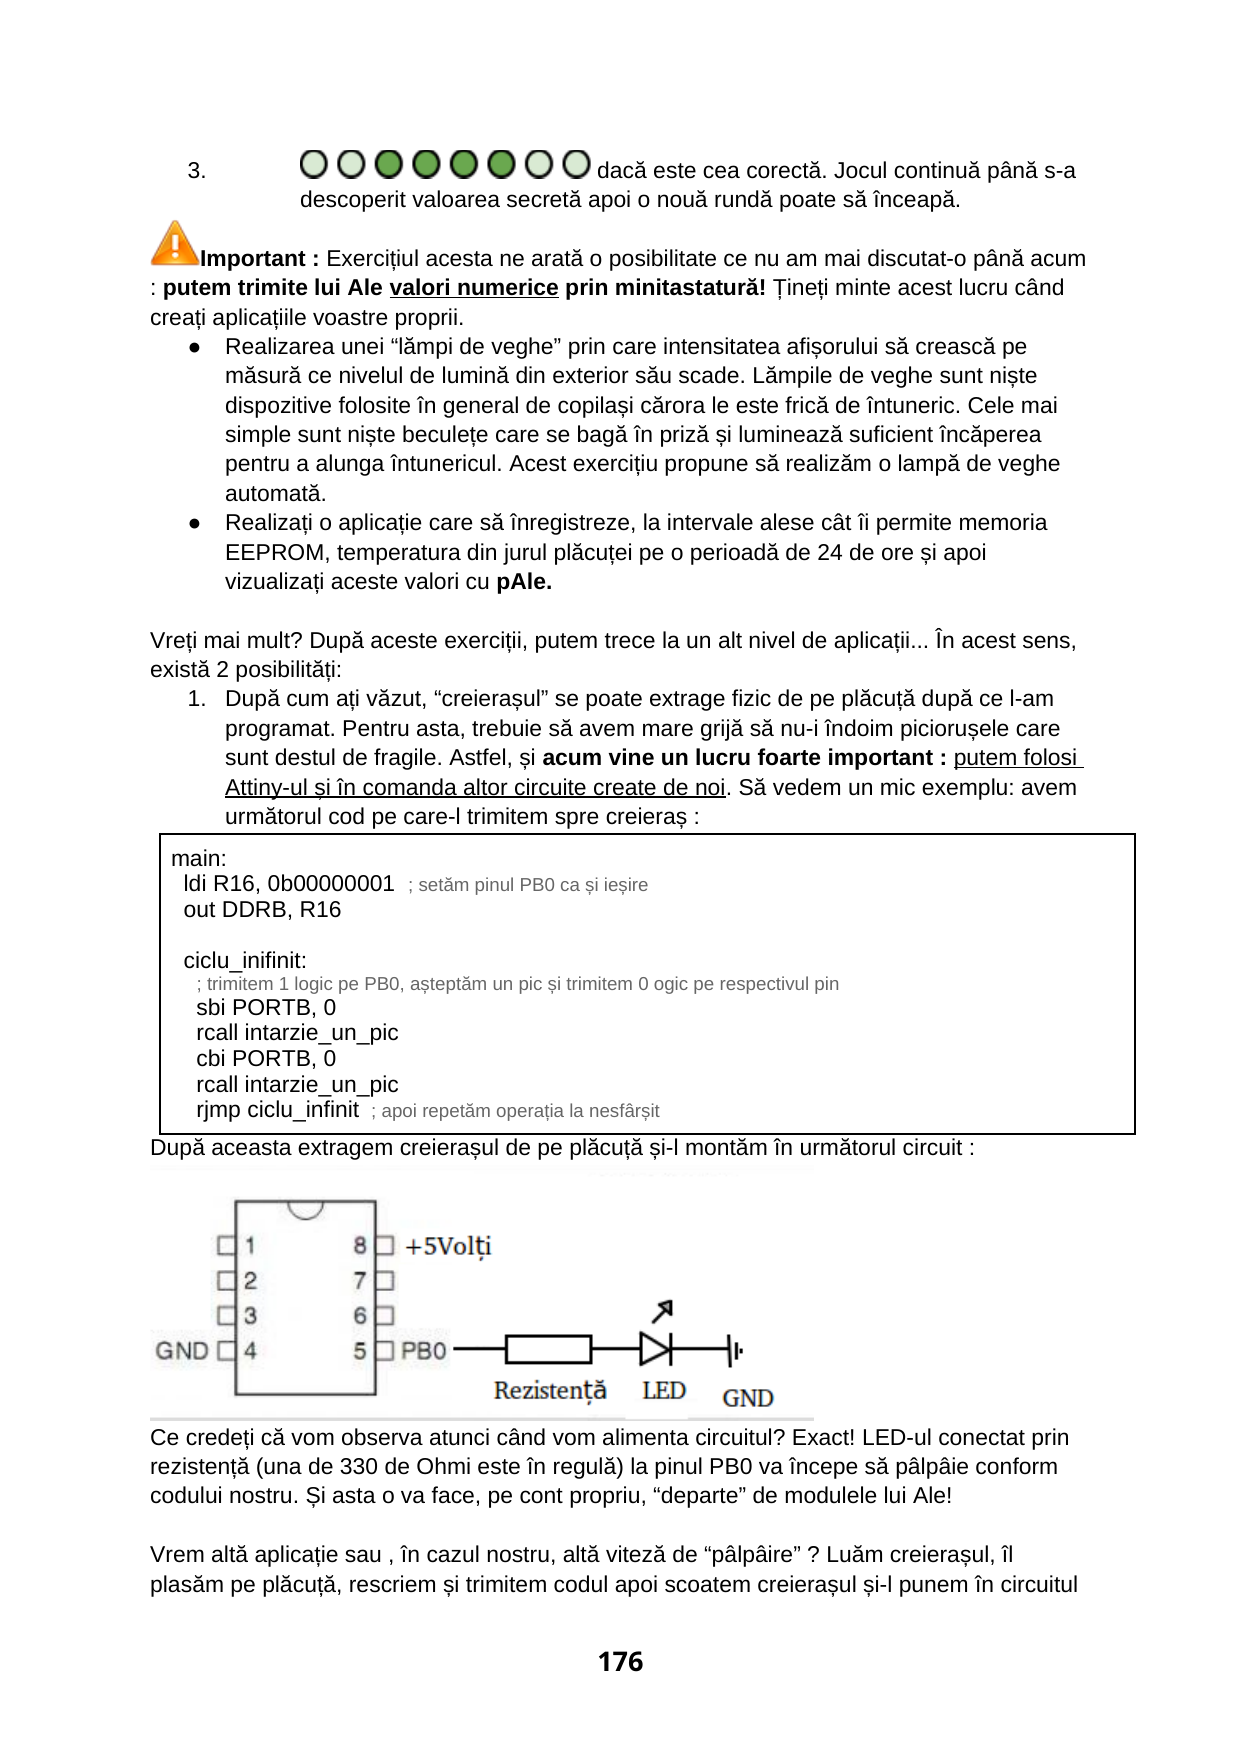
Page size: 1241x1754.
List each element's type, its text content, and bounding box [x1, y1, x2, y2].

text Vreți mai mult? După aceste exerciții, putem trece la un alt nivel de aplicații... În acest sens, există 2 posibilități: [150, 627, 1091, 682]
table_header main: ldi R16, 0b00000001 ; setăm pinul PB0 ca și ieșire out DDRB, R16 ciclu_inifinit: ; trimitem 1 logic pe PB0, așteptăm un pic și trimitem 0 ogic pe respectivul pin sbi PORTB, 0 rcall intarzie_un_pic cbi PORTB, 0 rcall intarzie_un_pic rjmp ciclu_infinit ; apoi repetăm operația la nesfârșit [161, 835, 1134, 1133]
list Realizarea unei “lămpi de veghe” prin care intensitatea afișorului să crească pe măsură ce nivelul de lumină din exterior său scade. Lămpile de veghe sunt niște dispozitive folosite în general de copilași cărora le este frică de întuneric. Cele mai simple sunt niște beculețe care se bagă în priză și luminează suficient încăperea pentru a alunga întunericul. Acest exercițiu propune să realizăm o lampă de veghe automată. [187, 333, 1091, 506]
list Realizați o aplicație care să înregistreze, la intervale alese cât îi permite memoria EEPROM, temperatura din jurul plăcuței pe o perioadă de 24 de ore și apoi vizualizați aceste valori cu pAle. [187, 510, 1091, 594]
text Ce credeți că vom observa atunci când vom alimenta circuitul? Exact! LED-ul conectat prin rezistență (una de 330 de Ohmi este în regulă) la pinul PB0 va începe să pâlpâie conform codului nostru. Și asta o va face, pe cont propriu, “departe” de modulele lui Ale! [150, 1424, 1091, 1509]
picture [300, 150, 591, 179]
picture [150, 216, 200, 267]
text Important : Exercițiul acesta ne arată o posibilitate ce nu am mai discutat-o până acum : putem trimite lui Ale valori numerice prin minitastatură! Țineți minte acest lucru când creați aplicațiile voastre proprii. [150, 242, 1091, 330]
text După aceasta extragem creierașul de pe plăcuță și-l montăm în următorul circuit : [150, 1135, 1091, 1161]
picture [150, 1164, 814, 1421]
text Vrem altă aplicație sau , în cazul nostru, altă viteză de “pâlpâire” ? Luăm creierașul, îl plasăm pe plăcuță, rescriem și trimitem codul apoi scoatem creierașul și-l punem în circuitul [150, 1542, 1091, 1597]
list După cum ați văzut, “creierașul” se poate extrage fizic de pe plăcuță după ce l-am programat. Pentru asta, trebuie să avem mare grijă să nu-i îndoim piciorușele care sunt destul de fragile. Astfel, și acum vine un lucru foarte important : putem folosi Attiny-ul și în comanda altor circuite create de noi. Să vedem un mic exemplu: avem următorul cod pe care-l trimitem spre creieraș : [187, 686, 1091, 829]
list dacă este cea corectă. Jocul continuă până s-a descoperit valoarea secretă apoi o nouă rundă poate să înceapă. [187, 150, 1091, 212]
